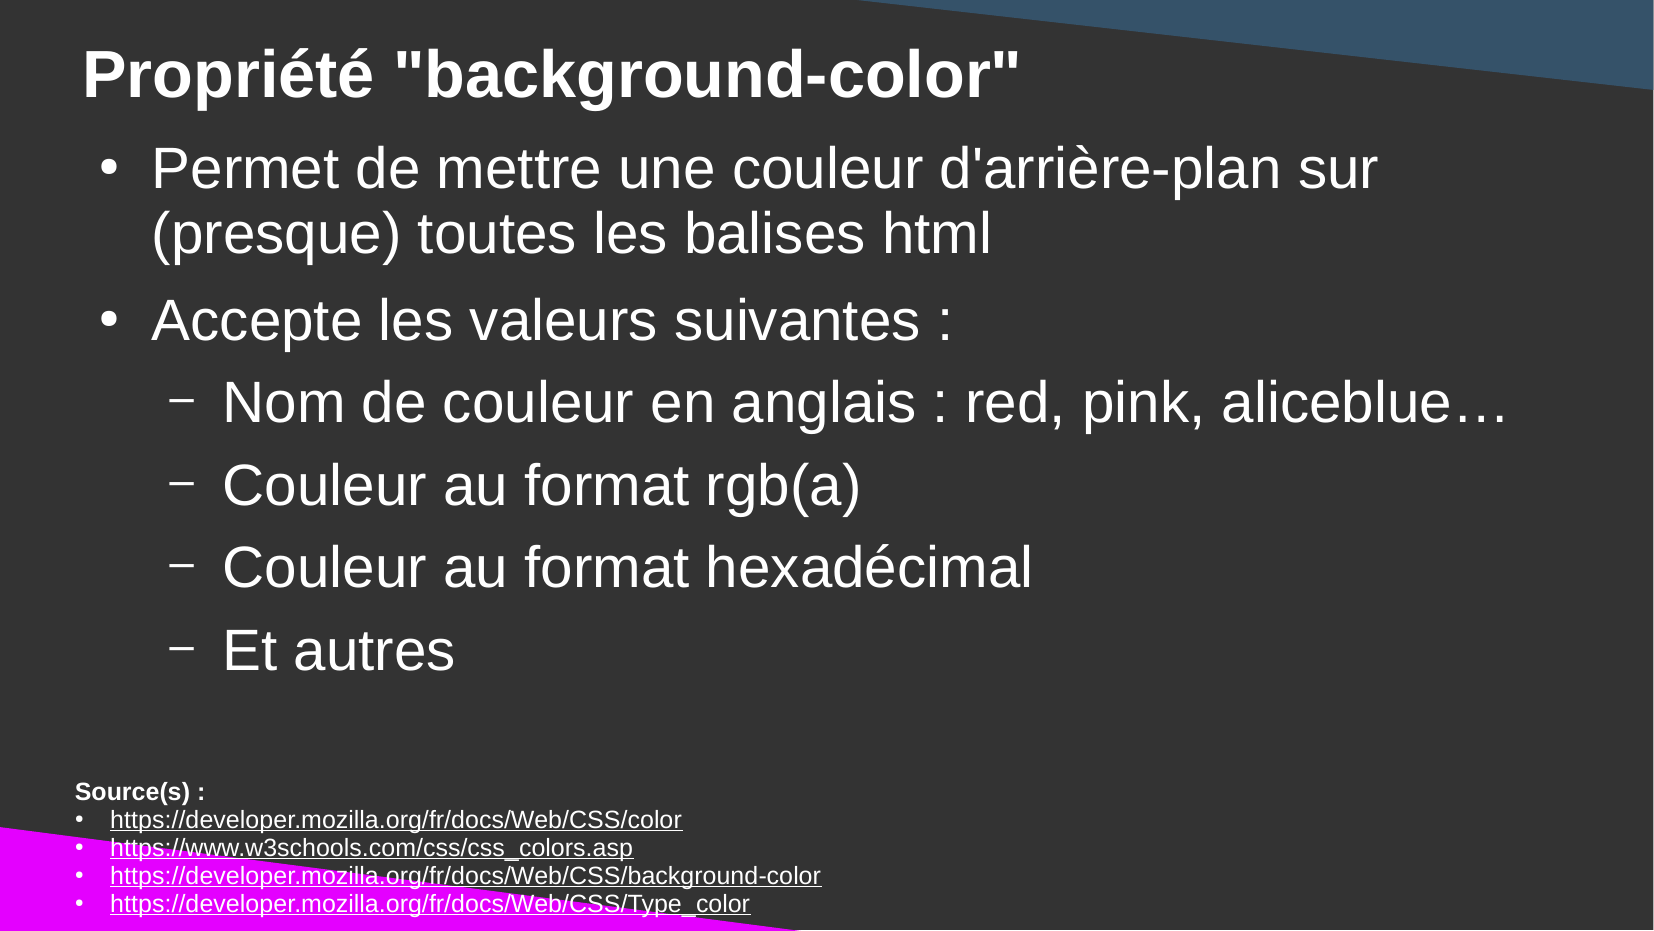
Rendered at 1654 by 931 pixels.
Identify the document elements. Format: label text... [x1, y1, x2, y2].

text_box Source(s) : https://developer.mozilla.org/fr/docs/Web/CSS/color https://www.w3schools.com/css/css_colors.asp https://developer.mozilla.org/fr/docs/Web/CSS/background-color https://developer.mozilla.org/fr/docs/Web/CSS/Type_color [60, 770, 1546, 926]
list Permet de mettre une couleur d'arrière-plan sur (presque) toutes les balises html Accepte les valeurs suivantes : Nom de couleur en anglais : red, pink, aliceblue… Couleur au format rgb(a) Couleur au format hexadécimal Et autres [80, 135, 1605, 733]
text_box [0, 827, 801, 931]
title Propriété "background-color" [82, 37, 1571, 122]
text_box [856, 0, 1654, 91]
